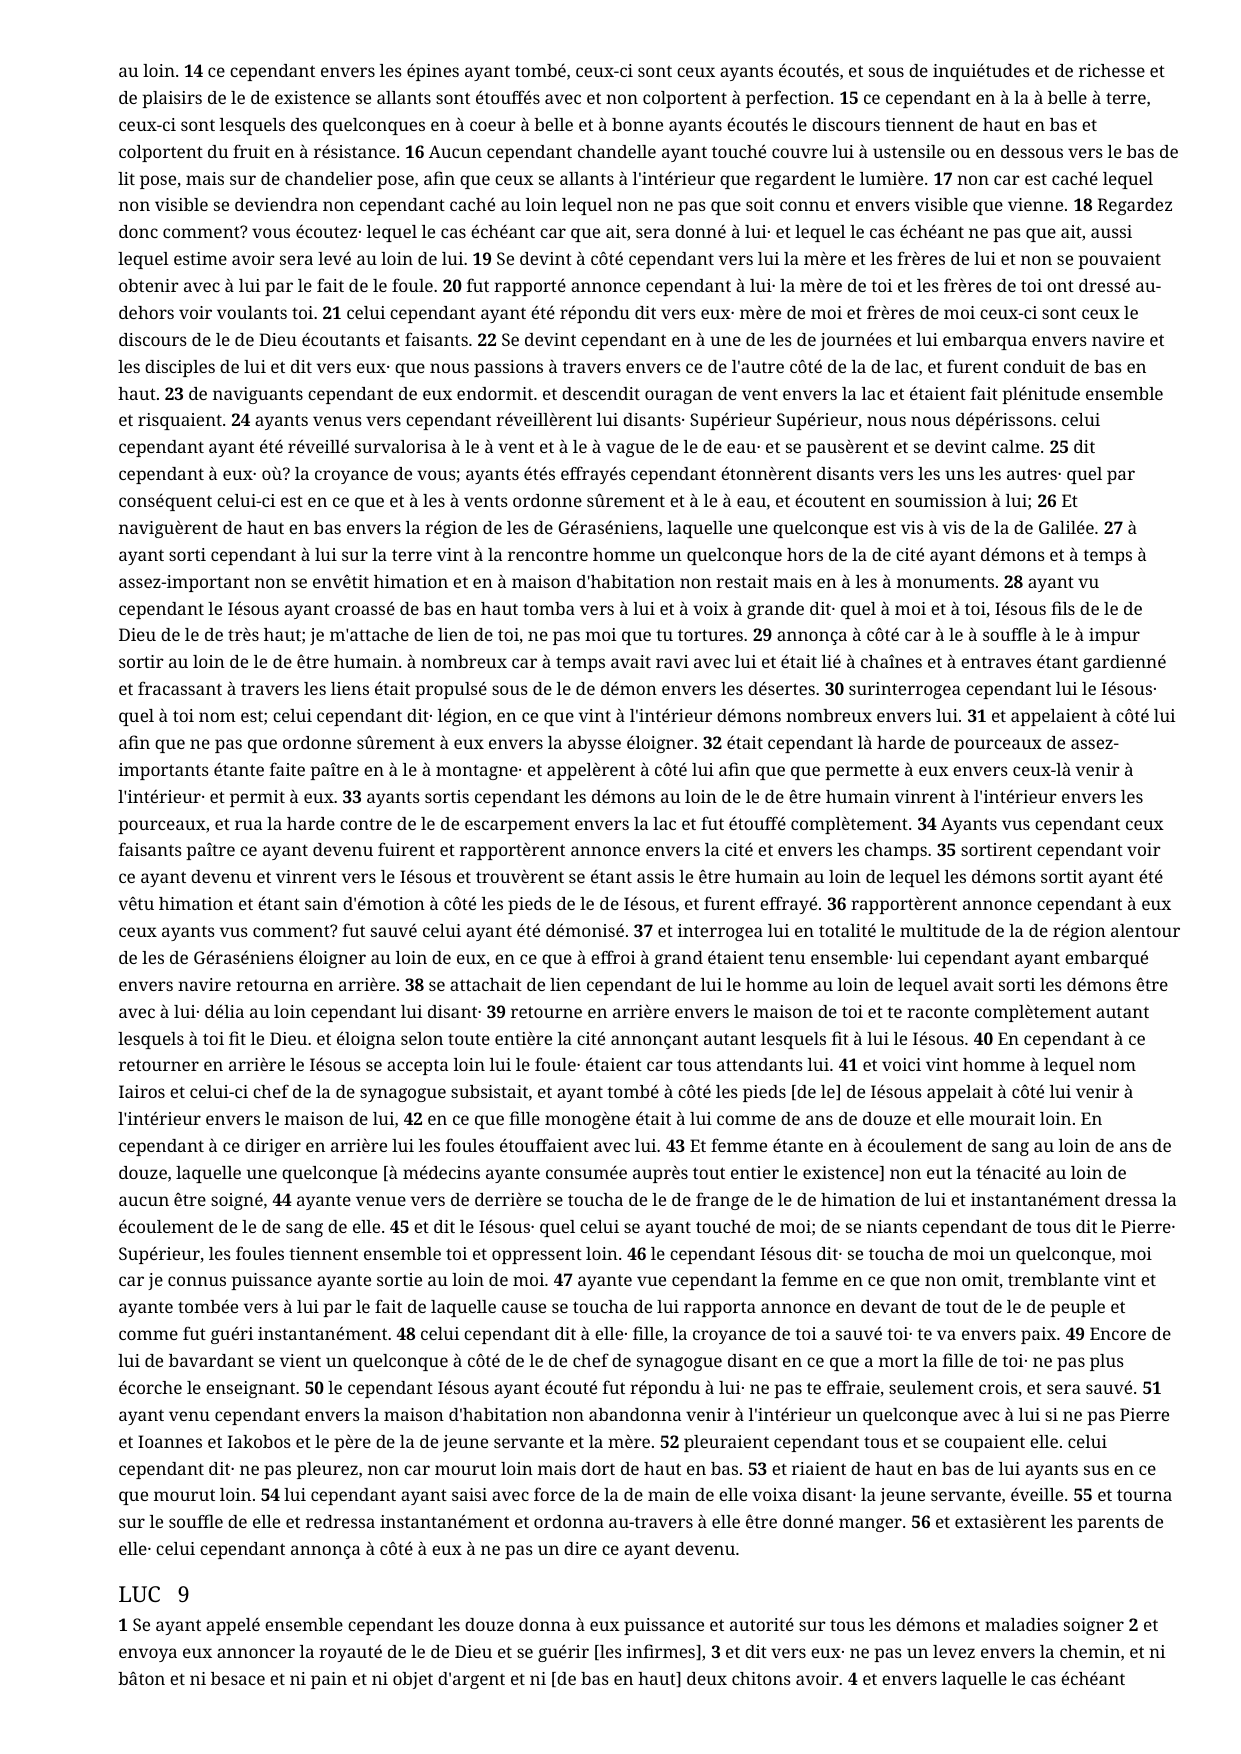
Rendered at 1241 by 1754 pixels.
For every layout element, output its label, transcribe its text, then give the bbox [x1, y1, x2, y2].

text LUC 9 [118, 1579, 1181, 1608]
text 1 Se ayant appelé ensemble cependant les douze donna à eux puissance et autorité sur tous les démons et maladies soigner 2 et envoya eux annoncer la royauté de le de Dieu et se guérir [les infirmes], 3 et dit vers eux· ne pas un levez envers la chemin, et ni bâton et ni besace et ni pain et ni objet d'argent et ni [de bas en haut] deux chitons avoir. 4 et envers laquelle le cas échéant [118, 1613, 1181, 1690]
text au loin. 14 ce cependant envers les épines ayant tombé, ceux-ci sont ceux ayants écoutés, et sous de inquiétudes et de richesse et de plaisirs de le de existence se allants sont étouffés avec et non colportent à perfection. 15 ce cependant en à la à belle à terre, ceux-ci sont lesquels des quelconques en à coeur à belle et à bonne ayants écoutés le discours tiennent de haut en bas et colportent du fruit en à résistance. 16 Aucun cependant chandelle ayant touché couvre lui à ustensile ou en dessous vers le bas de lit pose, mais sur de chandelier pose, afin que ceux se allants à l'intérieur que regardent le lumière. 17 non car est caché lequel non visible se deviendra non cependant caché au loin lequel non ne pas que soit connu et envers visible que vienne. 18 Regardez donc comment? vous écoutez· lequel le cas échéant car que ait, sera donné à lui· et lequel le cas échéant ne pas que ait, aussi lequel estime avoir sera levé au loin de lui. 19 Se devint à côté cependant vers lui la mère et les frères de lui et non se pouvaient obtenir avec à lui par le fait de le foule. 20 fut rapporté annonce cependant à lui· la mère de toi et les frères de toi ont dressé au-dehors voir voulants toi. 21 celui cependant ayant été répondu dit vers eux· mère de moi et frères de moi ceux-ci sont ceux le discours de le de Dieu écoutants et faisants. 22 Se devint cependant en à une de les de journées et lui embarqua envers navire et les disciples de lui et dit vers eux· que nous passions à travers envers ce de l'autre côté de la de lac, et furent conduit de bas en haut. 23 de naviguants cependant de eux endormit. et descendit ouragan de vent envers la lac et étaient fait plénitude ensemble et risquaient. 24 ayants venus vers cependant réveillèrent lui disants· Supérieur Supérieur, nous nous dépérissons. celui cependant ayant été réveillé survalorisa à le à vent et à le à vague de le de eau· et se pausèrent et se devint calme. 25 dit cependant à eux· où? la croyance de vous; ayants étés effrayés cependant étonnèrent disants vers les uns les autres· quel par conséquent celui-ci est en ce que et à les à vents ordonne sûrement et à le à eau, et écoutent en soumission à lui; 26 Et naviguèrent de haut en bas envers la région de les de Géraséniens, laquelle une quelconque est vis à vis de la de Galilée. 27 à ayant sorti cependant à lui sur la terre vint à la rencontre homme un quelconque hors de la de cité ayant démons et à temps à assez-important non se envêtit himation et en à maison d'habitation non restait mais en à les à monuments. 28 ayant vu cependant le Iésous ayant croassé de bas en haut tomba vers à lui et à voix à grande dit· quel à moi et à toi, Iésous fils de le de Dieu de le de très haut; je m'attache de lien de toi, ne pas moi que tu tortures. 29 annonça à côté car à le à souffle à le à impur sortir au loin de le de être humain. à nombreux car à temps avait ravi avec lui et était lié à chaînes et à entraves étant gardienné et fracassant à travers les liens était propulsé sous de le de démon envers les désertes. 30 surinterrogea cependant lui le Iésous· quel à toi nom est; celui cependant dit· légion, en ce que vint à l'intérieur démons nombreux envers lui. 31 et appelaient à côté lui afin que ne pas que ordonne sûrement à eux envers la abysse éloigner. 32 était cependant là harde de pourceaux de assez-importants étante faite paître en à le à montagne· et appelèrent à côté lui afin que que permette à eux envers ceux-là venir à l'intérieur· et permit à eux. 33 ayants sortis cependant les démons au loin de le de être humain vinrent à l'intérieur envers les pourceaux, et rua la harde contre de le de escarpement envers la lac et fut étouffé complètement. 34 Ayants vus cependant ceux faisants paître ce ayant devenu fuirent et rapportèrent annonce envers la cité et envers les champs. 35 sortirent cependant voir ce ayant devenu et vinrent vers le Iésous et trouvèrent se étant assis le être humain au loin de lequel les démons sortit ayant été vêtu himation et étant sain d'émotion à côté les pieds de le de Iésous, et furent effrayé. 36 rapportèrent annonce cependant à eux ceux ayants vus comment? fut sauvé celui ayant été démonisé. 37 et interrogea lui en totalité le multitude de la de région alentour de les de Géraséniens éloigner au loin de eux, en ce que à effroi à grand étaient tenu ensemble· lui cependant ayant embarqué envers navire retourna en arrière. 38 se attachait de lien cependant de lui le homme au loin de lequel avait sorti les démons être avec à lui· délia au loin cependant lui disant· 39 retourne en arrière envers le maison de toi et te raconte complètement autant lesquels à toi fit le Dieu. et éloigna selon toute entière la cité annonçant autant lesquels fit à lui le Iésous. 40 En cependant à ce retourner en arrière le Iésous se accepta loin lui le foule· étaient car tous attendants lui. 41 et voici vint homme à lequel nom Iairos et celui-ci chef de la de synagogue subsistait, et ayant tombé à côté les pieds [de le] de Iésous appelait à côté lui venir à l'intérieur envers le maison de lui, 42 en ce que fille monogène était à lui comme de ans de douze et elle mourait loin. En cependant à ce diriger en arrière lui les foules étouffaient avec lui. 43 Et femme étante en à écoulement de sang au loin de ans de douze, laquelle une quelconque [à médecins ayante consumée auprès tout entier le existence] non eut la ténacité au loin de aucun être soigné, 44 ayante venue vers de derrière se toucha de le de frange de le de himation de lui et instantanément dressa la écoulement de le de sang de elle. 45 et dit le Iésous· quel celui se ayant touché de moi; de se niants cependant de tous dit le Pierre· Supérieur, les foules tiennent ensemble toi et oppressent loin. 46 le cependant Iésous dit· se toucha de moi un quelconque, moi car je connus puissance ayante sortie au loin de moi. 47 ayante vue cependant la femme en ce que non omit, tremblante vint et ayante tombée vers à lui par le fait de laquelle cause se toucha de lui rapporta annonce en devant de tout de le de peuple et comme fut guéri instantanément. 48 celui cependant dit à elle· fille, la croyance de toi a sauvé toi· te va envers paix. 49 Encore de lui de bavardant se vient un quelconque à côté de le de chef de synagogue disant en ce que a mort la fille de toi· ne pas plus écorche le enseignant. 50 le cependant Iésous ayant écouté fut répondu à lui· ne pas te effraie, seulement crois, et sera sauvé. 51 ayant venu cependant envers la maison d'habitation non abandonna venir à l'intérieur un quelconque avec à lui si ne pas Pierre et Ioannes et Iakobos et le père de la de jeune servante et la mère. 52 pleuraient cependant tous et se coupaient elle. celui cependant dit· ne pas pleurez, non car mourut loin mais dort de haut en bas. 53 et riaient de haut en bas de lui ayants sus en ce que mourut loin. 54 lui cependant ayant saisi avec force de la de main de elle voixa disant· la jeune servante, éveille. 55 et tourna sur le souffle de elle et redressa instantanément et ordonna au-travers à elle être donné manger. 56 et extasièrent les parents de elle· celui cependant annonça à côté à eux à ne pas un dire ce ayant devenu. [118, 59, 1181, 1561]
